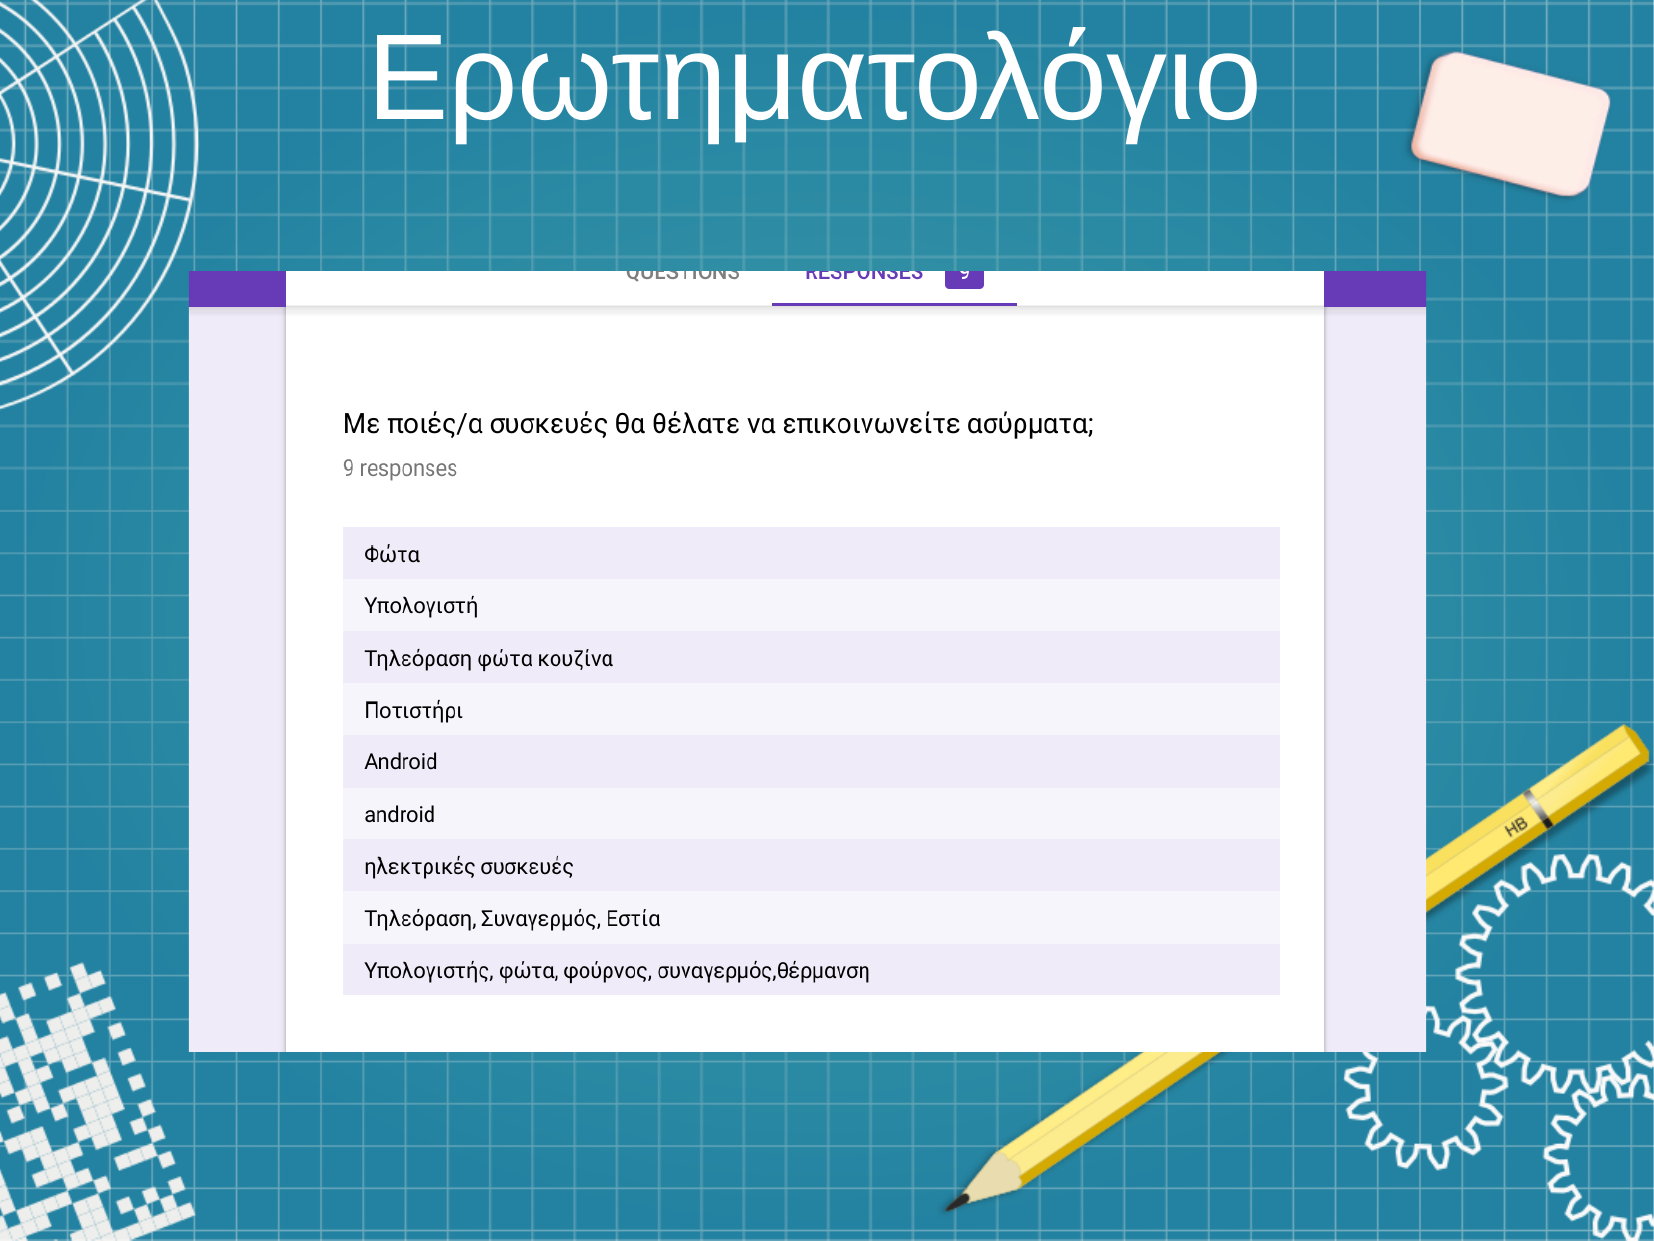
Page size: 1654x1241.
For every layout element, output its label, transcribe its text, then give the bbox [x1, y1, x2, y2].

title Ερωτηματολόγιο [70, 0, 1559, 178]
picture [0, 0, 1654, 1241]
